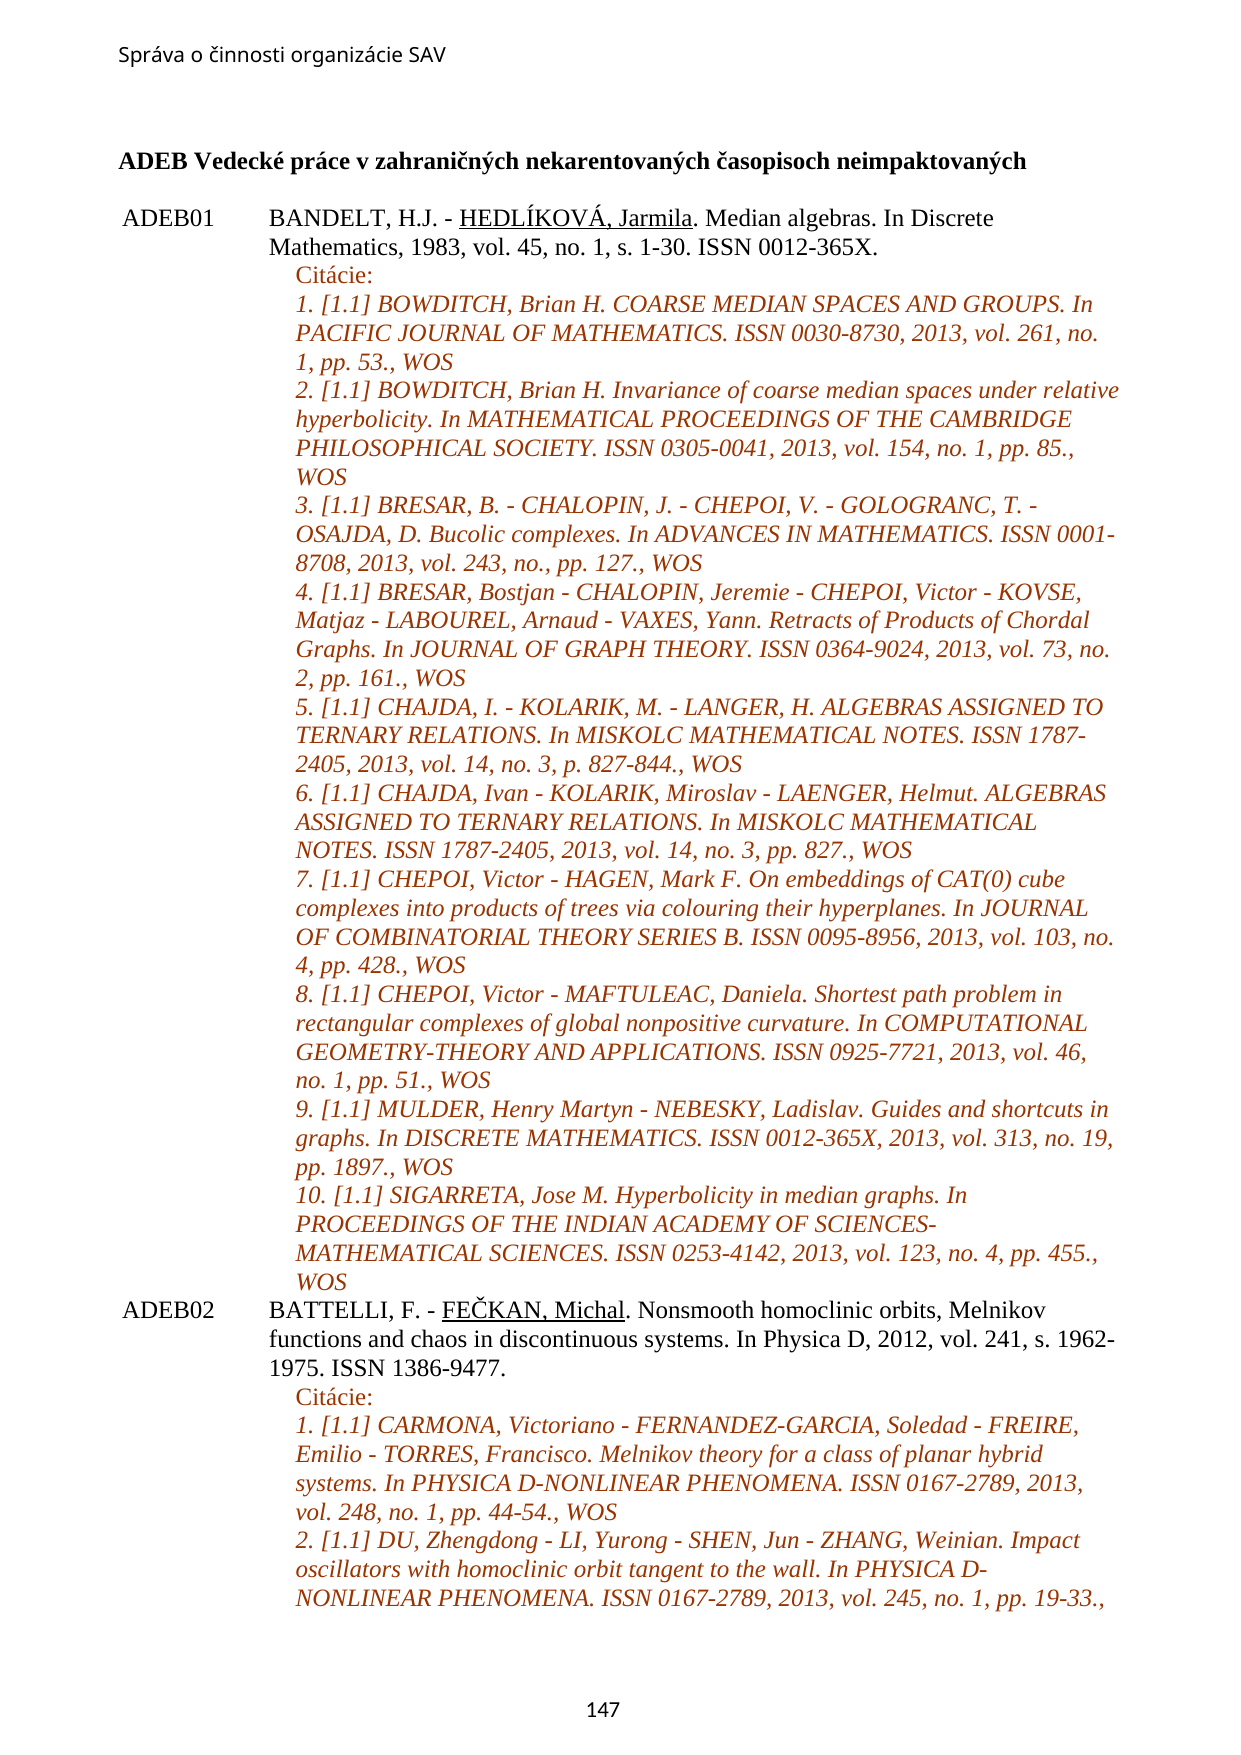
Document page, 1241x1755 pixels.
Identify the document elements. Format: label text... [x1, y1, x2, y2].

text Citácie: [295, 1382, 1122, 1410]
table_header ADEB02 [122, 1295, 269, 1382]
text 7. [1.1] CHEPOI, Victor - HAGEN, Mark F. On embeddings of CAT(0) cube complexes into products of trees via colouring their hyperplanes. In JOURNAL OF COMBINATORIAL THEORY SERIES B. ISSN 0095-8956, 2013, vol. 103, no. 4, pp. 428., WOS [295, 864, 1122, 979]
text Citácie: [295, 260, 1122, 289]
text 4. [1.1] BRESAR, Bostjan - CHALOPIN, Jeremie - CHEPOI, Victor - KOVSE, Matjaz - LABOUREL, Arnaud - VAXES, Yann. Retracts of Products of Chordal Graphs. In JOURNAL OF GRAPH THEORY. ISSN 0364-9024, 2013, vol. 73, no. 2, pp. 161., WOS [295, 577, 1122, 692]
text 9. [1.1] MULDER, Henry Martyn - NEBESKY, Ladislav. Guides and shortcuts in graphs. In DISCRETE MATHEMATICS. ISSN 0012-365X, 2013, vol. 313, no. 19, pp. 1897., WOS [295, 1094, 1122, 1180]
text 3. [1.1] BRESAR, B. - CHALOPIN, J. - CHEPOI, V. - GOLOGRANC, T. - OSAJDA, D. Bucolic complexes. In ADVANCES IN MATHEMATICS. ISSN 0001-8708, 2013, vol. 243, no., pp. 127., WOS [295, 490, 1122, 577]
text ADEB Vedecké práce v zahraničných nekarentovaných časopisoch neimpaktovaných [118, 146, 1122, 203]
text 8. [1.1] CHEPOI, Victor - MAFTULEAC, Daniela. Shortest path problem in rectangular complexes of global nonpositive curvature. In COMPUTATIONAL GEOMETRY-THEORY AND APPLICATIONS. ISSN 0925-7721, 2013, vol. 46, no. 1, pp. 51., WOS [295, 979, 1122, 1094]
text 2. [1.1] DU, Zhengdong - LI, Yurong - SHEN, Jun - ZHANG, Weinian. Impact oscillators with homoclinic orbit tangent to the wall. In PHYSICA D-NONLINEAR PHENOMENA. ISSN 0167-2789, 2013, vol. 245, no. 1, pp. 19-33., [295, 1525, 1122, 1612]
table_header ADEB01 [122, 203, 269, 260]
table_header BANDELT, H.J. - HEDLÍKOVÁ, Jarmila. Median algebras. In Discrete Mathematics, 1983, vol. 45, no. 1, s. 1-30. ISSN 0012-365X. [269, 203, 1122, 260]
text 10. [1.1] SIGARRETA, Jose M. Hyperbolicity in median graphs. In PROCEEDINGS OF THE INDIAN ACADEMY OF SCIENCES-MATHEMATICAL SCIENCES. ISSN 0253-4142, 2013, vol. 123, no. 4, pp. 455., WOS [295, 1180, 1122, 1295]
table_header BATTELLI, F. - FEČKAN, Michal. Nonsmooth homoclinic orbits, Melnikov functions and chaos in discontinuous systems. In Physica D, 2012, vol. 241, s. 1962-1975. ISSN 1386-9477. [269, 1295, 1122, 1382]
text 1. [1.1] BOWDITCH, Brian H. COARSE MEDIAN SPACES AND GROUPS. In PACIFIC JOURNAL OF MATHEMATICS. ISSN 0030-8730, 2013, vol. 261, no. 1, pp. 53., WOS [295, 289, 1122, 375]
text 5. [1.1] CHAJDA, I. - KOLARIK, M. - LANGER, H. ALGEBRAS ASSIGNED TO TERNARY RELATIONS. In MISKOLC MATHEMATICAL NOTES. ISSN 1787-2405, 2013, vol. 14, no. 3, p. 827-844., WOS [295, 692, 1122, 778]
text 6. [1.1] CHAJDA, Ivan - KOLARIK, Miroslav - LAENGER, Helmut. ALGEBRAS ASSIGNED TO TERNARY RELATIONS. In MISKOLC MATHEMATICAL NOTES. ISSN 1787-2405, 2013, vol. 14, no. 3, pp. 827., WOS [295, 778, 1122, 864]
text 2. [1.1] BOWDITCH, Brian H. Invariance of coarse median spaces under relative hyperbolicity. In MATHEMATICAL PROCEEDINGS OF THE CAMBRIDGE PHILOSOPHICAL SOCIETY. ISSN 0305-0041, 2013, vol. 154, no. 1, pp. 85., WOS [295, 375, 1122, 490]
text [295, 118, 1122, 146]
text 1. [1.1] CARMONA, Victoriano - FERNANDEZ-GARCIA, Soledad - FREIRE, Emilio - TORRES, Francisco. Melnikov theory for a class of planar hybrid systems. In PHYSICA D-NONLINEAR PHENOMENA. ISSN 0167-2789, 2013, vol. 248, no. 1, pp. 44-54., WOS [295, 1410, 1122, 1525]
